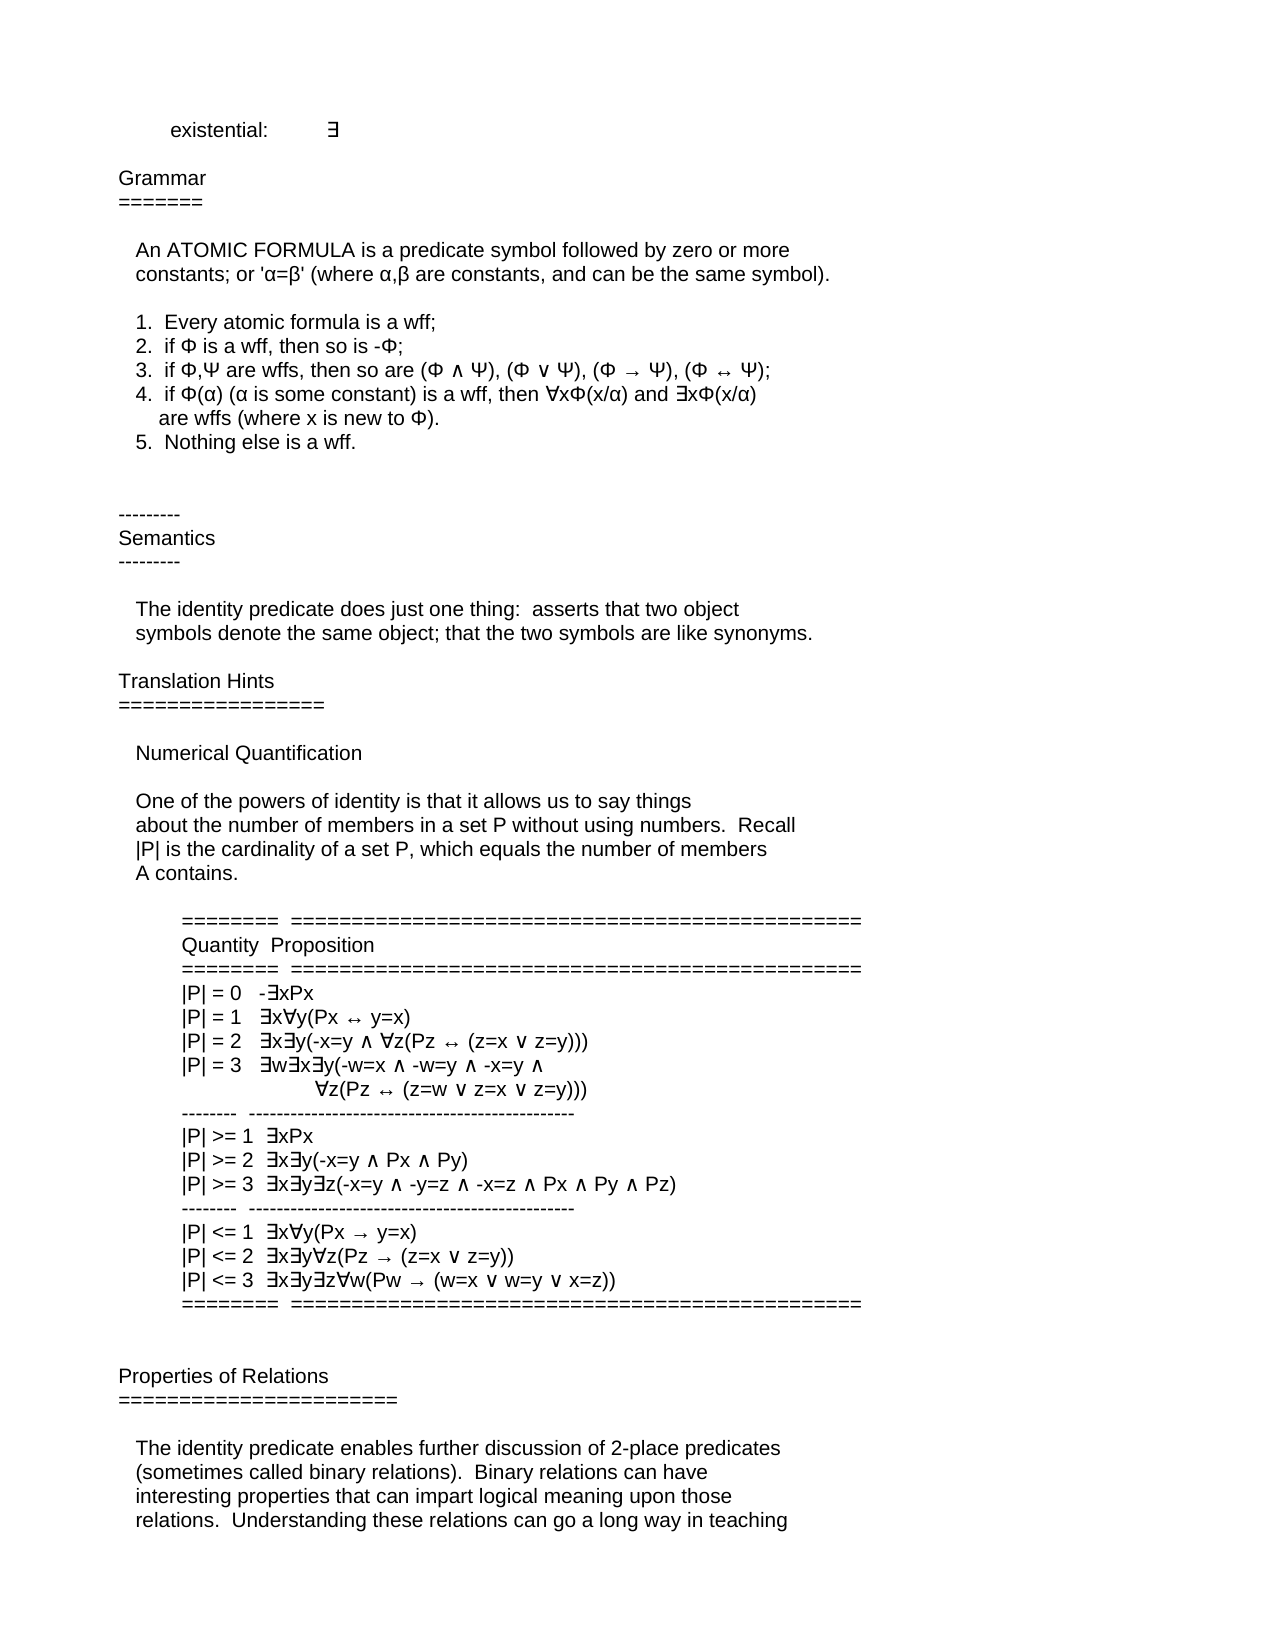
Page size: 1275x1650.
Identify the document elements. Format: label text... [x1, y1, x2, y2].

text One of the powers of identity is that it allows us to say things [118, 789, 1157, 813]
text An ATOMIC FORMULA is a predicate symbol followed by zero or more [118, 238, 1157, 262]
text about the number of members in a set P without using numbers. Recall [118, 813, 1157, 837]
text 5. Nothing else is a wff. [118, 429, 1157, 453]
text The identity predicate does just one thing: asserts that two object [118, 597, 1157, 621]
text Quantity Proposition [118, 933, 1157, 957]
text 4. if Φ(α) (α is some constant) is a wff, then ∀xΦ(x/α) and ∃xΦ(x/α) [118, 382, 1157, 406]
text --------- [118, 501, 1157, 525]
text -------- ----------------------------------------------- [118, 1100, 1157, 1124]
text constants; or 'α=β' (where α,β are constants, and can be the same symbol). [118, 262, 1157, 286]
text ∀z(Pz ↔ (z=w ∨ z=x ∨ z=y))) [118, 1076, 1157, 1100]
text relations. Understanding these relations can go a long way in teaching [118, 1508, 1157, 1532]
text |P| <= 3 ∃x∃y∃z∀w(Pw → (w=x ∨ w=y ∨ x=z)) [118, 1268, 1157, 1292]
text |P| = 1 ∃x∀y(Px ↔ y=x) [118, 1004, 1157, 1028]
text 3. if Φ,Ψ are wffs, then so are (Φ ∧ Ψ), (Φ ∨ Ψ), (Φ → Ψ), (Φ ↔ Ψ); [118, 358, 1157, 382]
text existential: ∃ [118, 118, 1157, 142]
text are wffs (where x is new to Φ). [118, 406, 1157, 429]
text A contains. [118, 861, 1157, 885]
text ======== =============================================== [118, 957, 1157, 981]
text 1. Every atomic formula is a wff; [118, 310, 1157, 334]
text ======================= [118, 1388, 1157, 1412]
text (sometimes called binary relations). Binary relations can have [118, 1460, 1157, 1484]
text Properties of Relations [118, 1364, 1157, 1388]
text -------- ----------------------------------------------- [118, 1196, 1157, 1220]
text symbols denote the same object; that the two symbols are like synonyms. [118, 621, 1157, 645]
text 2. if Φ is a wff, then so is -Φ; [118, 334, 1157, 358]
text --------- [118, 549, 1157, 573]
text |P| = 2 ∃x∃y(-x=y ∧ ∀z(Pz ↔ (z=x ∨ z=y))) [118, 1028, 1157, 1052]
text Semantics [118, 525, 1157, 549]
text ======== =============================================== [118, 909, 1157, 933]
text |P| is the cardinality of a set P, which equals the number of members [118, 837, 1157, 861]
text ======= [118, 190, 1157, 214]
text Grammar [118, 166, 1157, 190]
text |P| = 0 -∃xPx [118, 981, 1157, 1004]
text |P| >= 3 ∃x∃y∃z(-x=y ∧ -y=z ∧ -x=z ∧ Px ∧ Py ∧ Pz) [118, 1172, 1157, 1196]
text |P| <= 1 ∃x∀y(Px → y=x) [118, 1220, 1157, 1244]
text Numerical Quantification [118, 741, 1157, 765]
text The identity predicate enables further discussion of 2-place predicates [118, 1436, 1157, 1460]
text |P| = 3 ∃w∃x∃y(-w=x ∧ -w=y ∧ -x=y ∧ [118, 1052, 1157, 1076]
text interesting properties that can impart logical meaning upon those [118, 1484, 1157, 1508]
text |P| >= 1 ∃xPx [118, 1124, 1157, 1148]
text |P| >= 2 ∃x∃y(-x=y ∧ Px ∧ Py) [118, 1148, 1157, 1172]
text Translation Hints [118, 669, 1157, 693]
text |P| <= 2 ∃x∃y∀z(Pz → (z=x ∨ z=y)) [118, 1244, 1157, 1268]
text ================= [118, 693, 1157, 717]
text ======== =============================================== [118, 1292, 1157, 1316]
